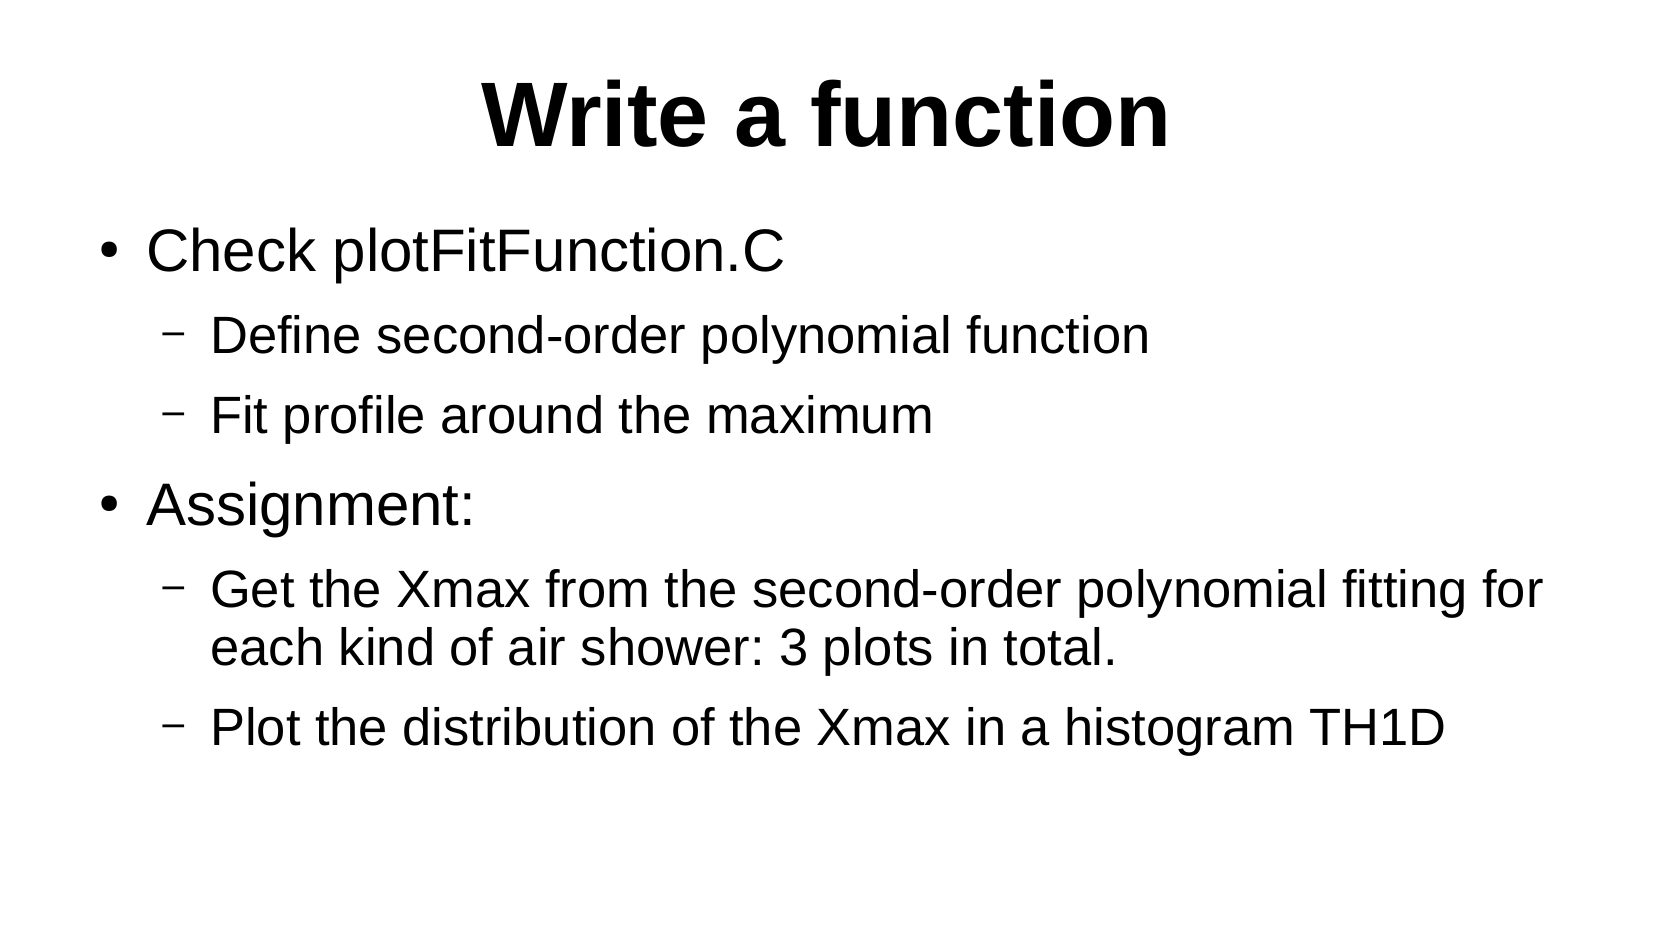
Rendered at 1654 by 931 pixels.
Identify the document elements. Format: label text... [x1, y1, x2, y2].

list Check plotFitFunction.C Define second-order polynomial function Fit profile around the maximum Assignment: Get the Xmax from the second-order polynomial fitting for each kind of air shower: 3 plots in total. Plot the distribution of the Xmax in a histogram TH1D [82, 217, 1571, 758]
title Write a function [82, 37, 1571, 193]
